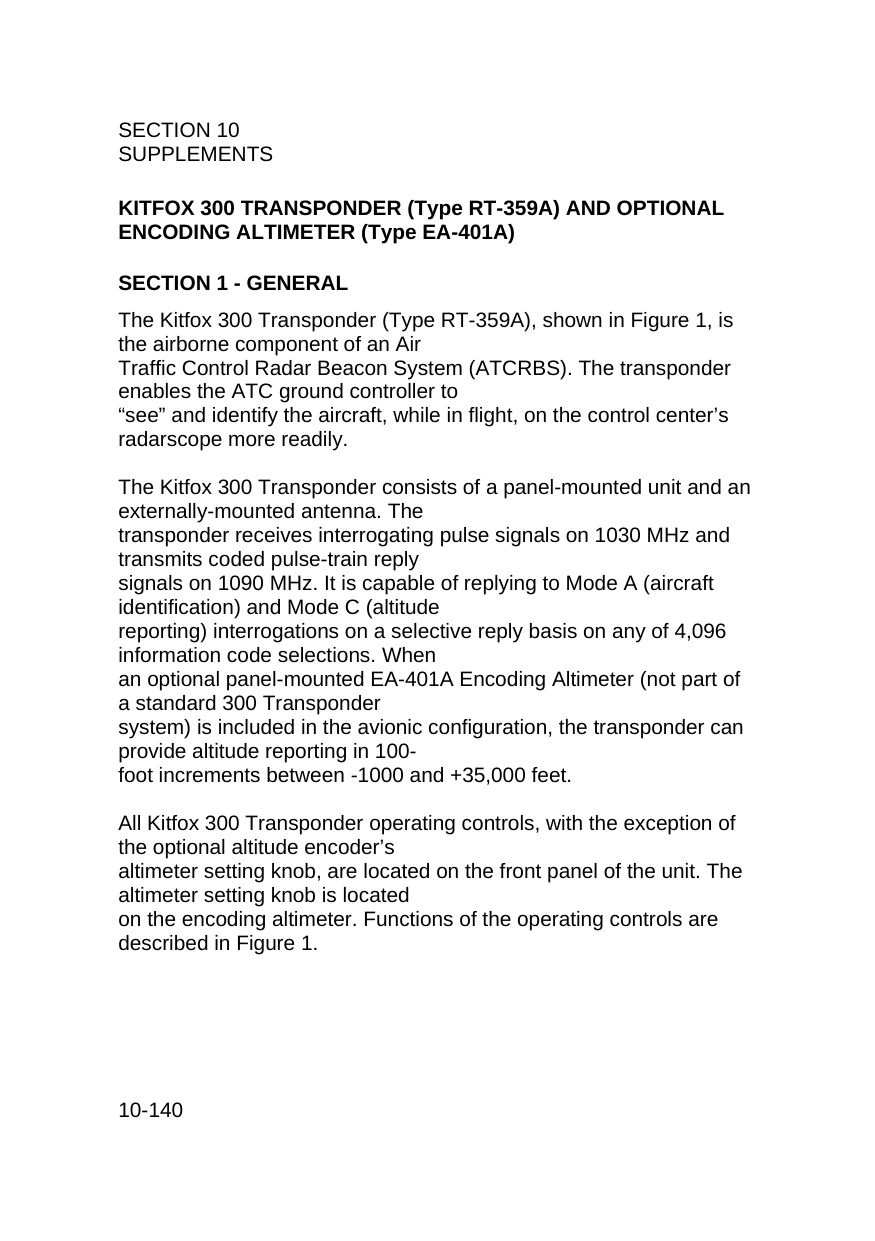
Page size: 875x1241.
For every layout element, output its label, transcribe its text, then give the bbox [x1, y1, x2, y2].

text transponder receives interrogating pulse signals on 1030 MHz and transmits coded pulse-train reply [118, 523, 756, 571]
text All Kitfox 300 Transponder operating controls, with the exception of the optional altitude encoder’s [118, 811, 756, 858]
text Traffic Control Radar Beacon System (ATCRBS). The transponder enables the ATC ground controller to [118, 355, 756, 403]
text “see” and identify the aircraft, while in flight, on the control center’s radarscope more readily. [118, 403, 756, 451]
text altimeter setting knob, are located on the front panel of the unit. The altimeter setting knob is located [118, 858, 756, 906]
text The Kitfox 300 Transponder consists of a panel-mounted unit and an externally-mounted antenna. The [118, 475, 756, 523]
text foot increments between -1000 and +35,000 feet. [118, 763, 756, 787]
text signals on 1090 MHz. It is capable of replying to Mode A (aircraft identification) and Mode C (altitude [118, 571, 756, 619]
text an optional panel-mounted EA-401A Encoding Altimeter (not part of a standard 300 Transponder [118, 667, 756, 715]
subtitle KITFOX 300 TRANSPONDER (Type RT-359A) AND OPTIONAL ENCODING ALTIMETER (Type EA-401A) [118, 196, 756, 244]
text system) is included in the avionic configuration, the transponder can provide altitude reporting in 100- [118, 715, 756, 763]
subtitle SECTION 1 - GENERAL [118, 271, 756, 295]
text The Kitfox 300 Transponder (Type RT-359A), shown in Figure 1, is the airborne component of an Air [118, 307, 756, 355]
text reporting) interrogations on a selective reply basis on any of 4,096 information code selections. When [118, 619, 756, 667]
text on the encoding altimeter. Functions of the operating controls are described in Figure 1. [118, 906, 756, 954]
